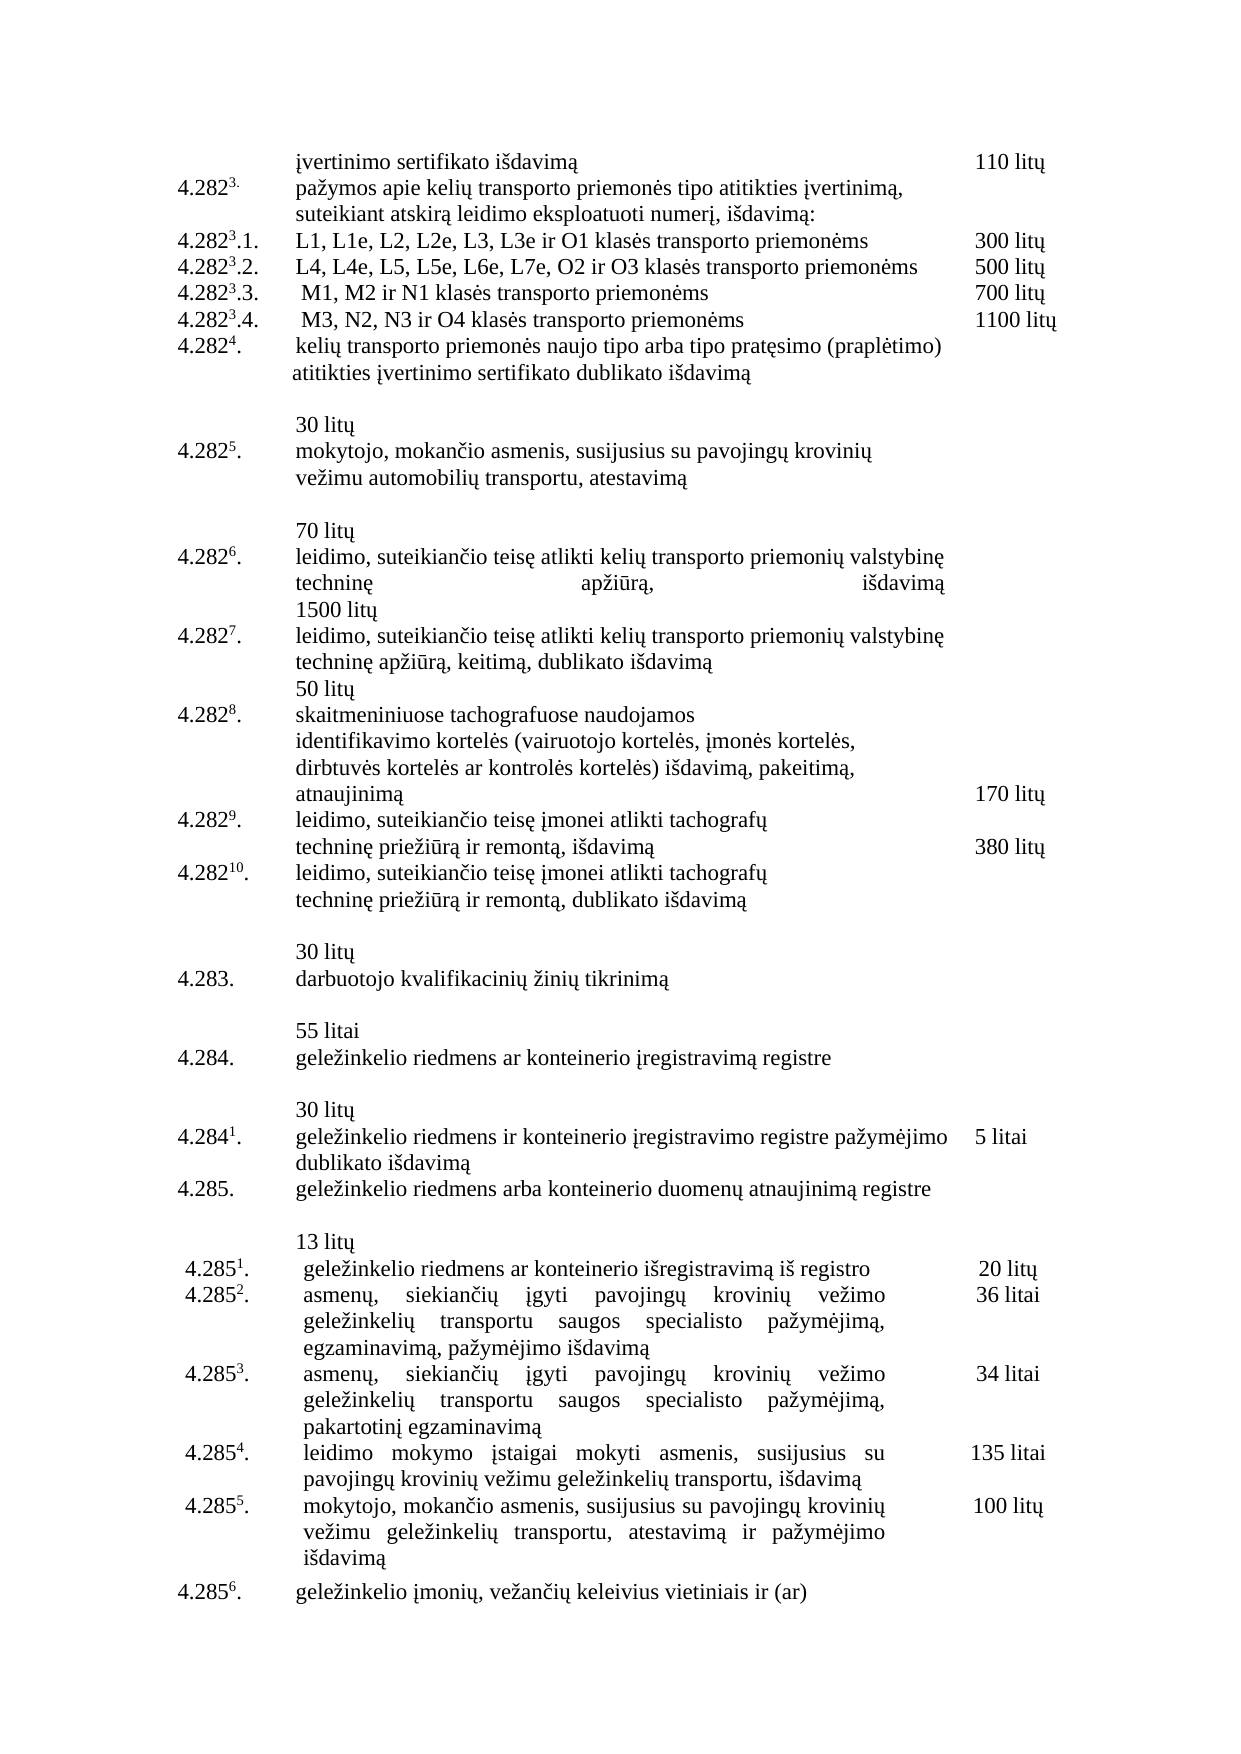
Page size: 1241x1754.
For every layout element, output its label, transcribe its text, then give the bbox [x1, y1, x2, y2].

text 4.2823. pažymos apie kelių transporto priemonės tipo atitikties įvertinimą, [177, 174, 974, 200]
table_cell 100 litų [897, 1492, 1119, 1571]
text 4.2841. geležinkelio riedmens ir konteinerio įregistravimo registre pažymėjimo 5 litai [177, 1123, 1122, 1149]
table_cell mokytojo, mokančio asmenis, susijusius su pavojingų krovinių vežimu geležinkelių transportu, atestavimą ir pažymėjimo išdavimą [292, 1492, 897, 1571]
table_cell 4.2853. [174, 1360, 292, 1439]
table_cell 36 litai [897, 1281, 1119, 1360]
table_cell 34 litai [897, 1360, 1119, 1439]
table_header geležinkelio riedmens ar konteinerio išregistravimą iš registro [292, 1255, 897, 1281]
text 4.28210. leidimo, suteikiančio teisę įmonei atlikti tachografų [177, 859, 1122, 886]
text 4.2823.4. M3, N2, N3 ir O4 klasės transporto priemonėms 1100 litų [177, 306, 1122, 332]
text 4.2823.1. L1, L1e, L2, L2e, L3, L3e ir O1 klasės transporto priemonėms 300 litų [177, 227, 1240, 253]
text įvertinimo sertifikato išdavimą 110 litų [108, 148, 1240, 174]
text techninę priežiūrą ir remontą, dublikato išdavimą 30 litų [295, 886, 945, 965]
text atnaujinimą 170 litų [177, 780, 1122, 807]
table_cell 4.2855. [174, 1492, 292, 1571]
text suteikiant atskirą leidimo eksploatuoti numerį, išdavimą: [177, 200, 974, 227]
text techninę priežiūrą ir remontą, išdavimą 380 litų [177, 833, 1122, 859]
table_header 4.2851. [174, 1255, 292, 1281]
table_cell 4.2854. [174, 1439, 292, 1492]
table_cell leidimo mokymo įstaigai mokyti asmenis, susijusius su pavojingų krovinių vežimu geležinkelių transportu, išdavimą [292, 1439, 897, 1492]
text 4.284. geležinkelio riedmens ar konteinerio įregistravimą registre 30 litų [177, 1044, 945, 1123]
text 4.283. darbuotojo kvalifikacinių žinių tikrinimą 55 litai [177, 965, 945, 1044]
text 4.2856. geležinkelio įmonių, vežančių keleivius vietiniais ir (ar) [177, 1571, 1122, 1604]
text 4.2823.2. L4, L4e, L5, L5e, L6e, L7e, O2 ir O3 klasės transporto priemonėms 500 litų [177, 253, 1137, 279]
table_cell 4.2852. [174, 1281, 292, 1360]
text 4.2824. kelių transporto priemonės naujo tipo arba tipo pratęsimo (praplėtimo) [177, 332, 1122, 358]
text dirbtuvės kortelės ar kontrolės kortelės) išdavimą, pakeitimą, [177, 754, 1122, 780]
text identifikavimo kortelės (vairuotojo kortelės, įmonės kortelės, [177, 727, 1122, 754]
table_cell asmenų, siekiančių įgyti pavojingų krovinių vežimo geležinkelių transportu saugos specialisto pažymėjimą, pakartotinį egzaminavimą [292, 1360, 897, 1439]
text dublikato išdavimą [177, 1149, 1122, 1176]
text 4.2827. leidimo, suteikiančio teisę atlikti kelių transporto priemonių valstybinę [177, 622, 945, 648]
table_header 20 litų [897, 1255, 1119, 1281]
text 4.2828. skaitmeniniuose tachografuose naudojamos [177, 701, 1122, 727]
table_cell asmenų, siekiančių įgyti pavojingų krovinių vežimo geležinkelių transportu saugos specialisto pažymėjimą, egzaminavimą, pažymėjimo išdavimą [292, 1281, 897, 1360]
text techninę apžiūrą, keitimą, dublikato išdavimą 50 litų [177, 648, 945, 701]
text 4.2823.3. M1, M2 ir N1 klasės transporto priemonėms 700 litų [177, 279, 1226, 306]
text 4.285. geležinkelio riedmens arba konteinerio duomenų atnaujinimą registre 13 litų [177, 1176, 945, 1254]
subtitle techninę apžiūrą, išdavimą 1500 litų [177, 569, 945, 622]
subtitle 4.2826. leidimo, suteikiančio teisę atlikti kelių transporto priemonių valstybinę [177, 543, 945, 569]
table_cell 135 litai [897, 1439, 1119, 1492]
text 4.2825. mokytojo, mokančio asmenis, susijusius su pavojingų krovinių vežimu automobilių transportu, atestavimą 70 litų [177, 438, 945, 543]
text 4.2829. leidimo, suteikiančio teisę įmonei atlikti tachografų [177, 807, 1122, 833]
text atitikties įvertinimo sertifikato dublikato išdavimą 30 litų [292, 358, 945, 438]
